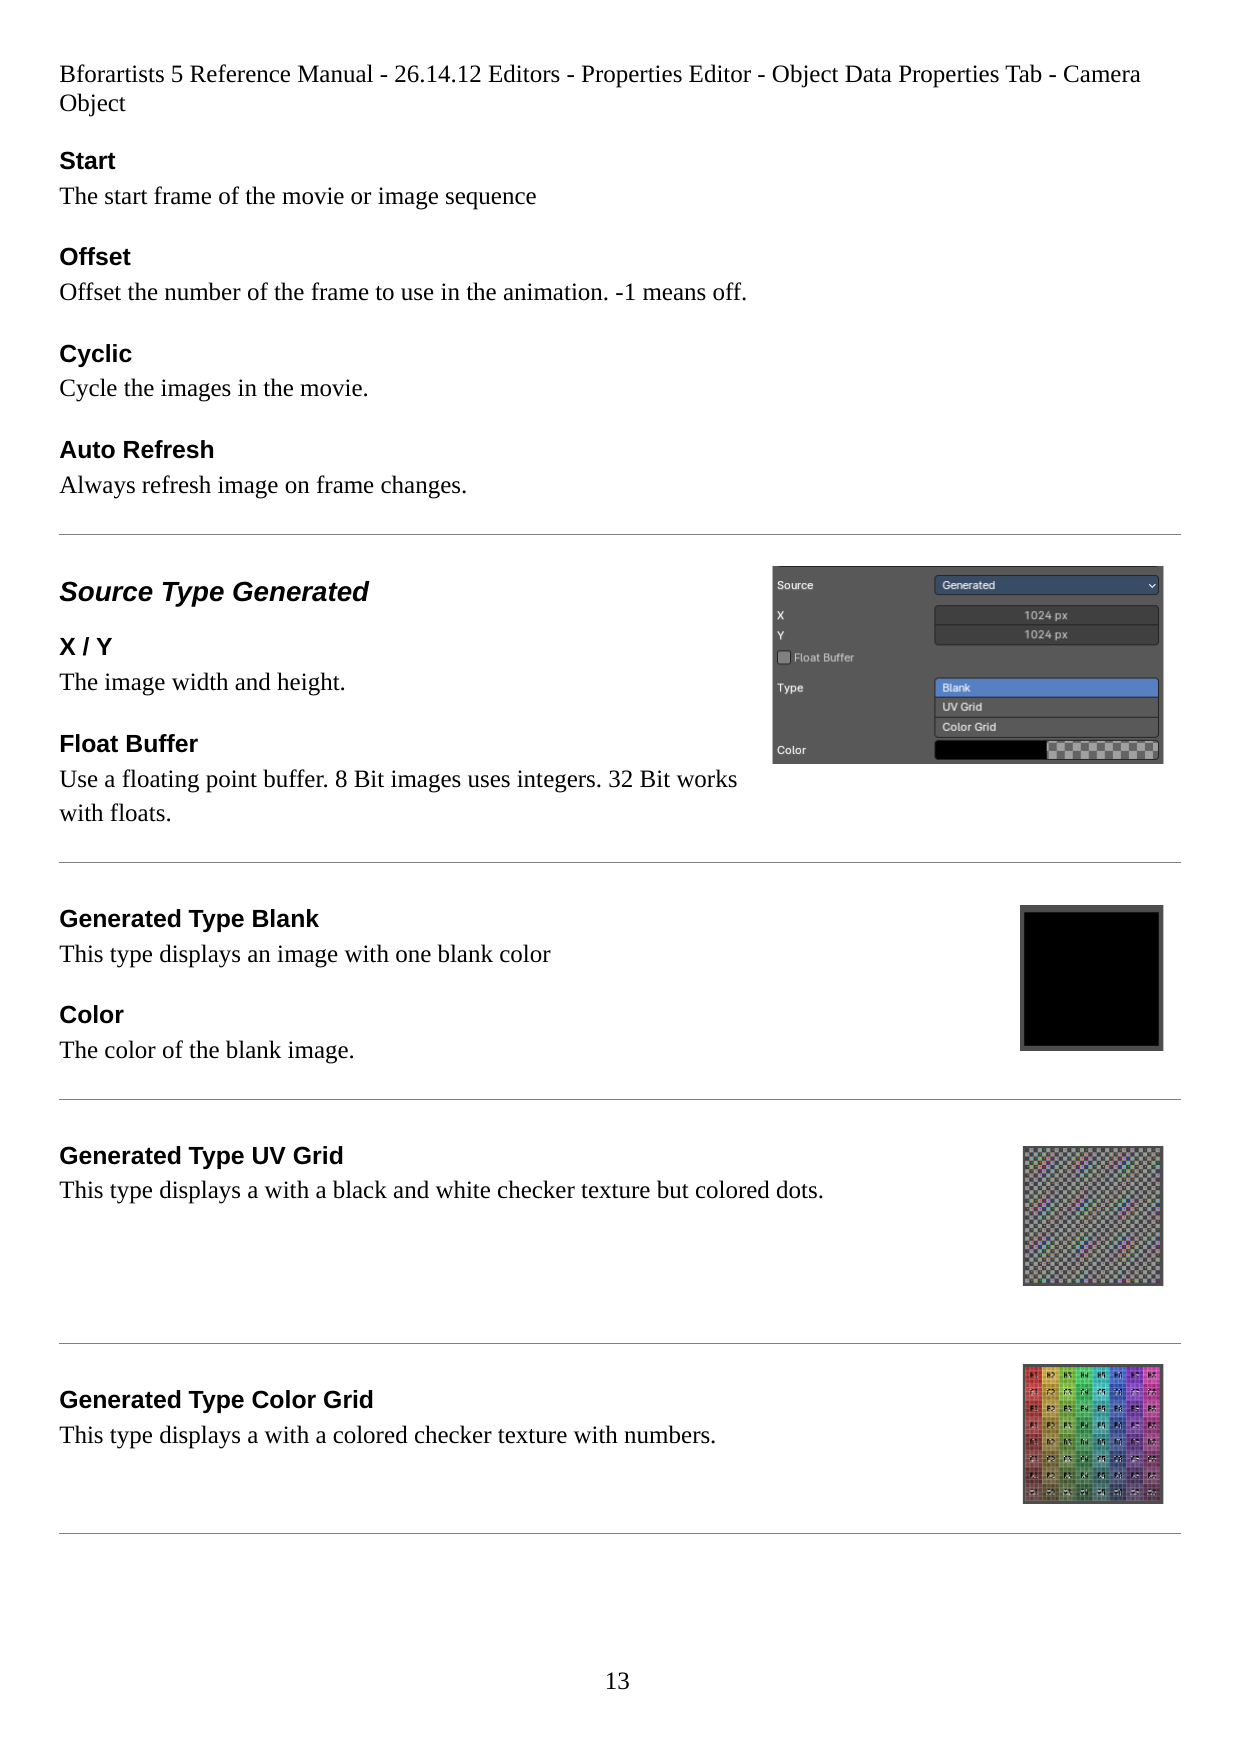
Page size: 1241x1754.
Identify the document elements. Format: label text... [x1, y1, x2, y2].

picture [1020, 905, 1164, 1051]
subtitle Source Type Generated [59, 576, 772, 607]
text This type displays a with a black and white checker texture but colored dots. [59, 1176, 1022, 1204]
picture [772, 566, 1164, 764]
text The image width and height. [59, 667, 772, 696]
subtitle [1164, 1000, 1181, 1029]
subtitle [1164, 729, 1181, 757]
text This type displays an image with one blank color [59, 939, 1020, 967]
picture [1022, 1364, 1164, 1504]
subtitle Start [59, 146, 1181, 174]
subtitle Cyclic [59, 339, 1181, 367]
subtitle Offset [59, 242, 1181, 271]
subtitle Generated Type UV Grid [59, 1141, 1181, 1169]
text The color of the blank image. [59, 1035, 1181, 1064]
subtitle Generated Type Color Grid [59, 1385, 1022, 1414]
text Cycle the images in the movie. [59, 373, 1181, 402]
text Always refresh image on frame changes. [59, 470, 1181, 499]
text Offset the number of the frame to use in the animation. -1 means off. [59, 277, 1181, 306]
picture [1022, 1146, 1164, 1286]
subtitle Float Buffer [59, 729, 772, 757]
subtitle [1164, 576, 1181, 607]
subtitle Auto Refresh [59, 435, 1181, 464]
subtitle [1164, 632, 1181, 661]
subtitle X / Y [59, 632, 772, 661]
subtitle Color [59, 1000, 1020, 1029]
subtitle Generated Type Blank [59, 904, 1181, 932]
text Use a floating point buffer. 8 Bit images uses integers. 32 Bit works with floats. [59, 764, 1181, 827]
text The start frame of the movie or image sequence [59, 181, 1181, 209]
text This type displays a with a colored checker texture with numbers. [59, 1420, 1022, 1449]
